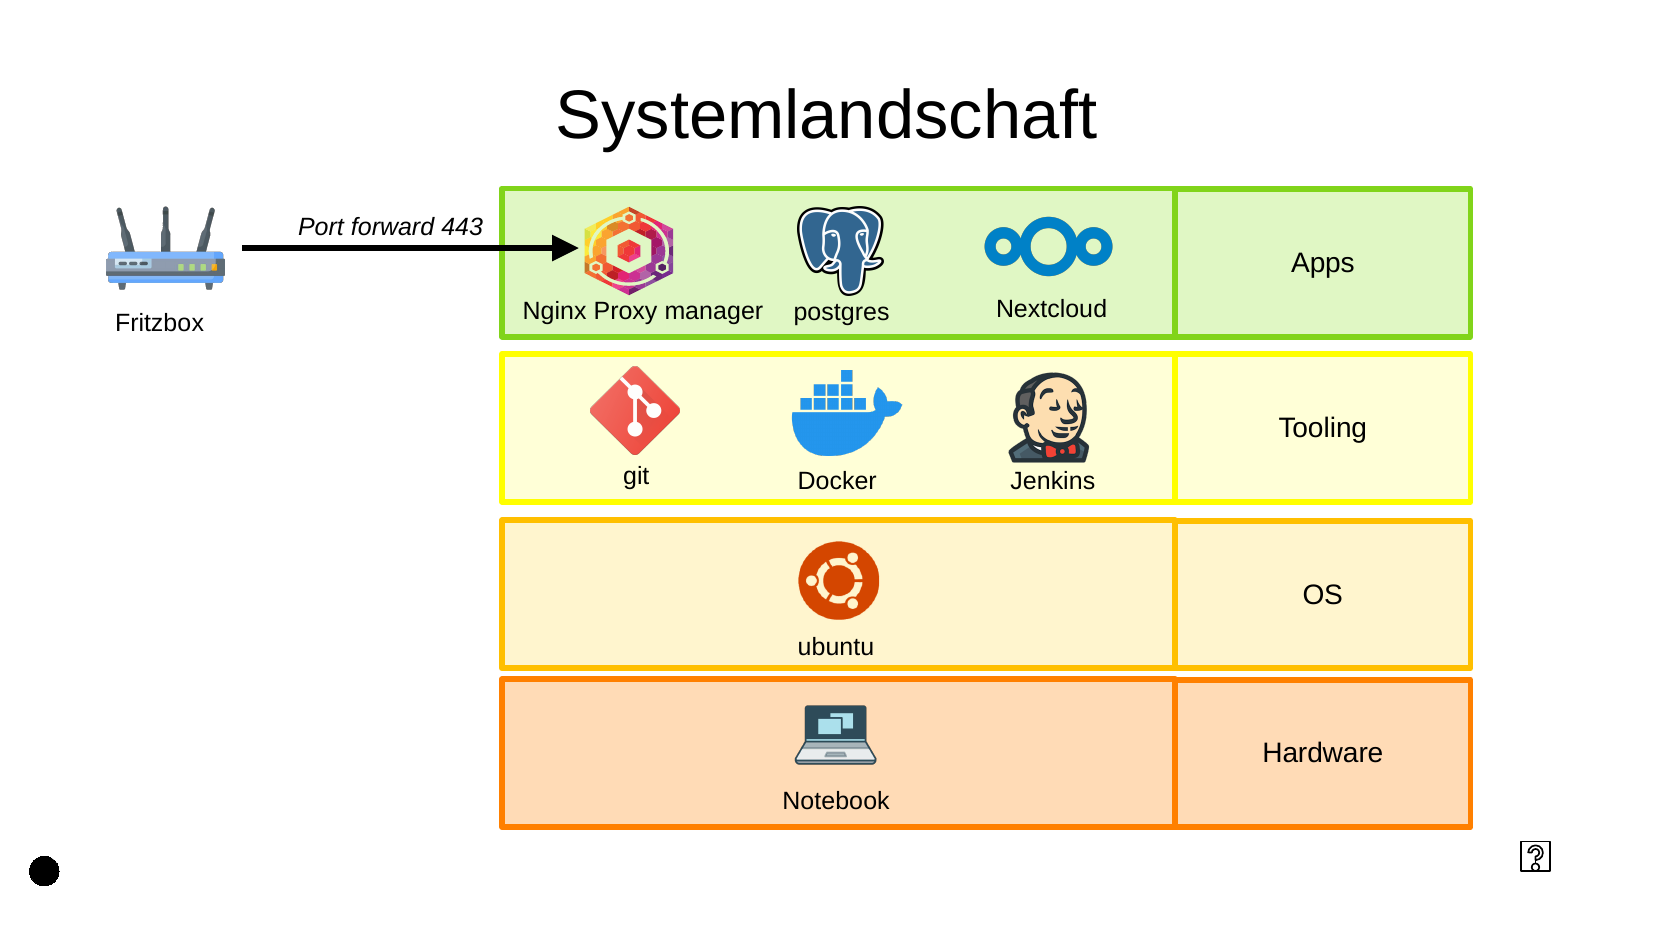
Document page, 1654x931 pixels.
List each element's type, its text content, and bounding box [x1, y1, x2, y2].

text_box Port forward 443 [283, 205, 520, 249]
picture [590, 366, 680, 455]
picture [584, 206, 674, 289]
text_box Notebook [767, 779, 905, 823]
text_box Nextcloud [981, 287, 1123, 331]
text_box [501, 193, 1175, 337]
picture [791, 690, 880, 779]
text_box Docker [782, 459, 892, 503]
text_box [29, 856, 60, 886]
text_box OS [1176, 520, 1471, 669]
picture [1006, 368, 1091, 459]
text_box Tooling [1176, 354, 1471, 502]
text_box Jenkins [995, 459, 1111, 503]
picture [797, 206, 884, 290]
text_box Apps [1175, 193, 1471, 337]
picture [974, 206, 1123, 283]
text_box Fritzbox [100, 301, 220, 344]
text_box [501, 520, 1176, 669]
text_box Nginx Proxy manager [507, 289, 779, 333]
text_box git [608, 454, 665, 526]
text_box ubuntu [782, 625, 890, 669]
picture [798, 541, 880, 621]
text_box Hardware [1176, 679, 1471, 828]
text_box [501, 353, 1176, 502]
title Systemlandschaft [82, 37, 1571, 193]
text_box [501, 679, 1176, 828]
picture [106, 188, 225, 308]
text_box postgres [778, 290, 905, 334]
text_box [1506, 826, 1566, 887]
picture [791, 370, 910, 456]
